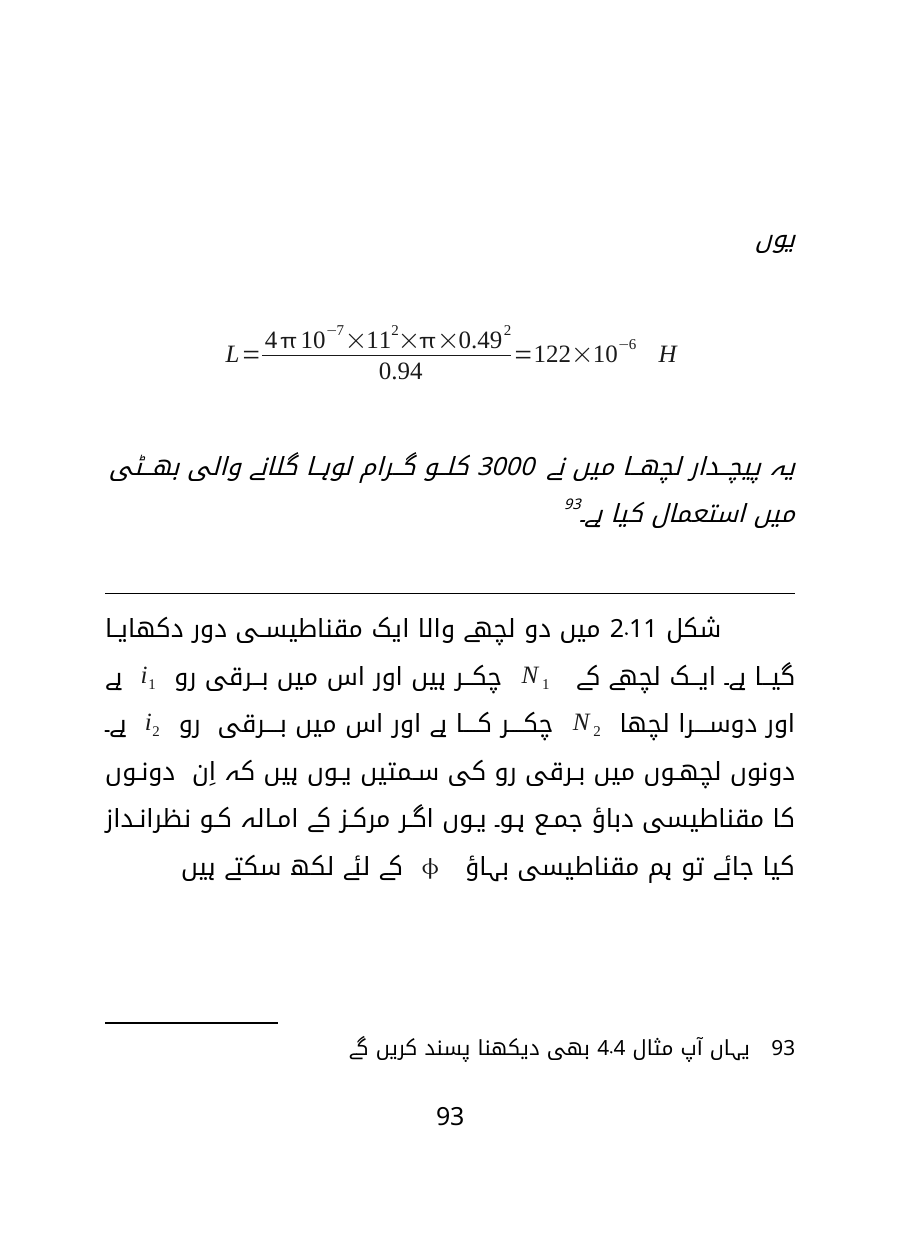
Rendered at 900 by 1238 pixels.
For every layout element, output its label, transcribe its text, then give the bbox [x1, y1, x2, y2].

text یہاں آپ مثال 4.4 بھی دیکھنا پسند کریں گے [105, 1029, 795, 1068]
text یہ پیچدار لچھا میں نے 3000 کلو گرام لوہا گلانے والی بھٹی میں استعمال کیا ہے۔ [105, 443, 795, 538]
text شکل 2.11 میں دو لچھے والا ایک مقناطیسی دور دکھایا گیا ہے۔ ایک لچھے کے چکر ہیں اور اس میں برقی روہے اور دوسرا لچھاچکر کا ہے اور اس میں برقی روہے۔ دونوں لچھوں میں برقی رو کی سمتیں یوں ہیں کہ اِن دونوں کا مقناطیسی دباؤ جمع ہو۔ یوں اگر مرکز کے امالہ کو نظرانداز کیا جائے تو ہم مقناطیسی بہاؤ کے لئے لکھ سکتے ہیں [105, 606, 795, 890]
text یوں [105, 215, 795, 262]
